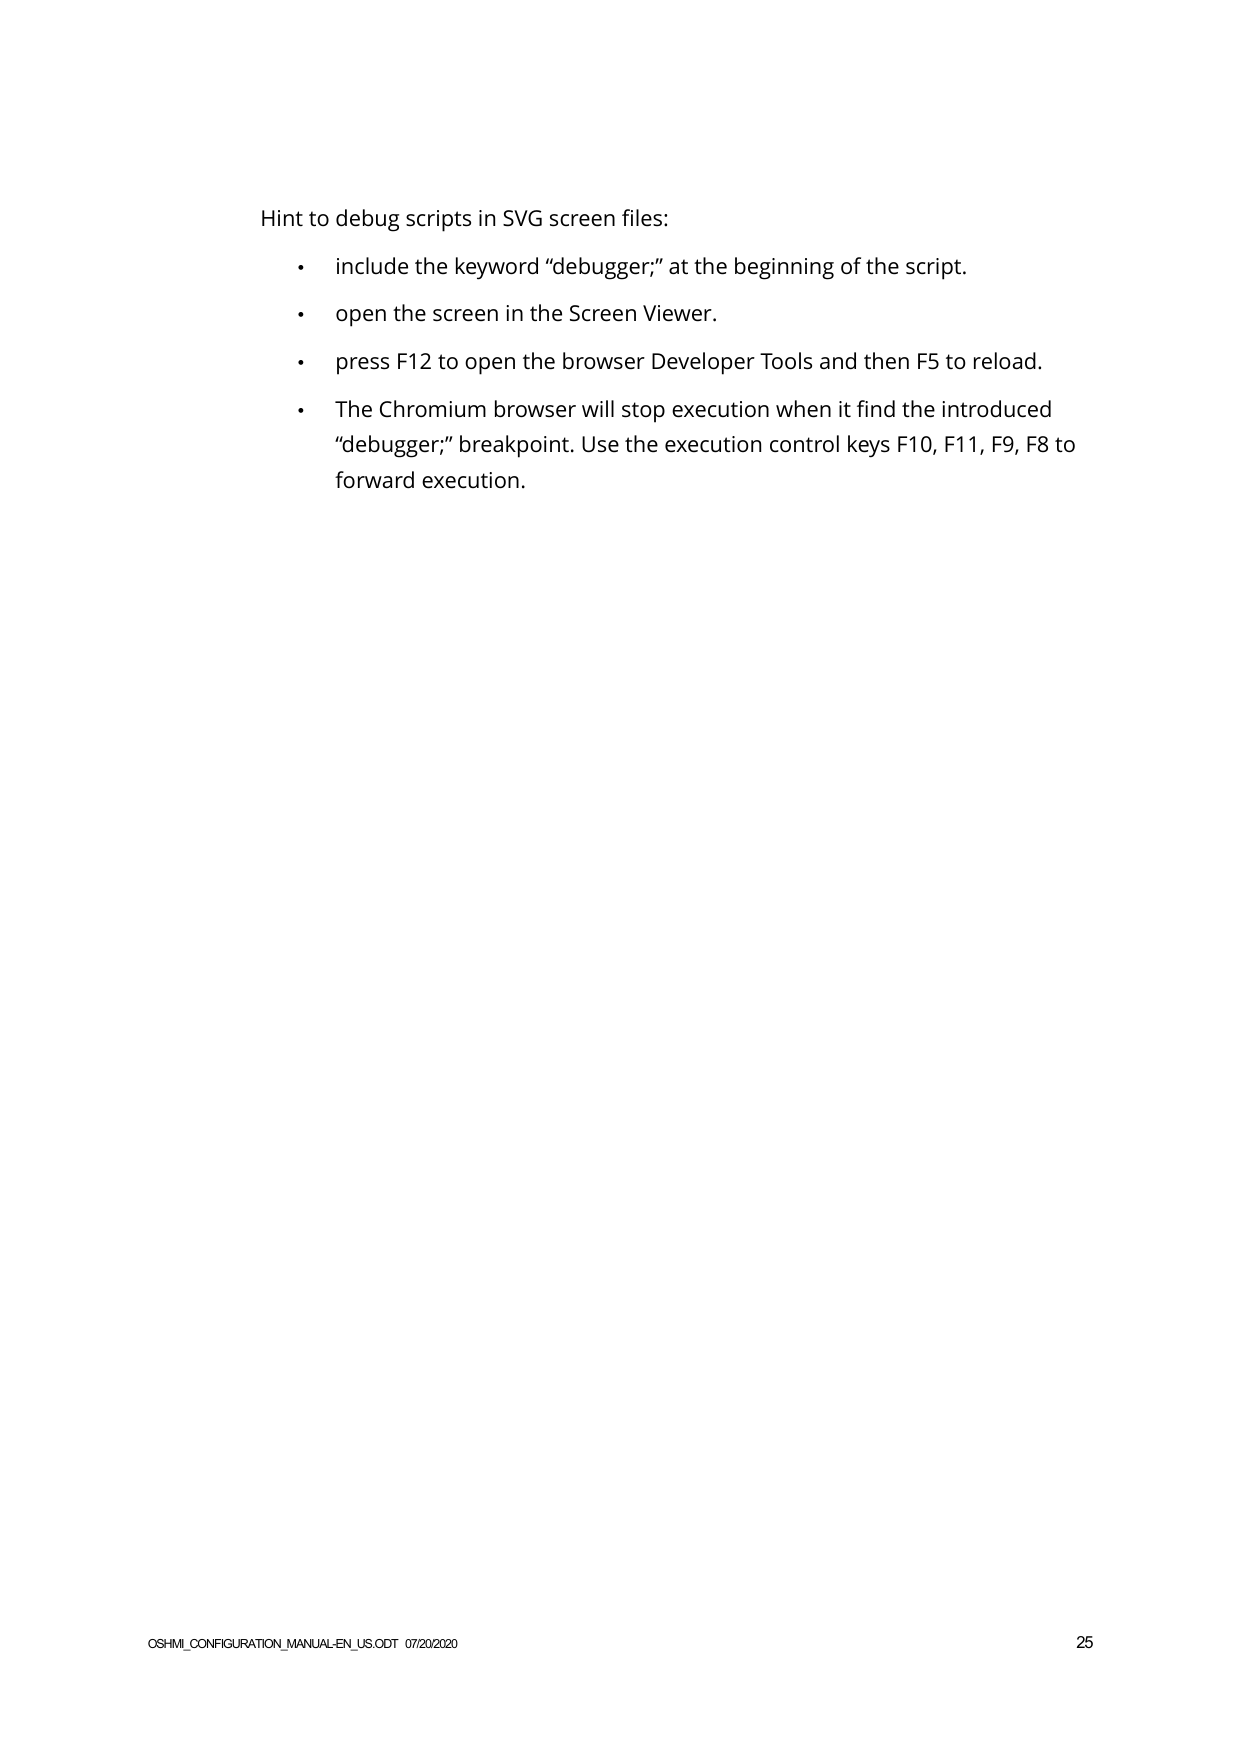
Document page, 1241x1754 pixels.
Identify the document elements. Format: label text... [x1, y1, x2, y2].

text Hint to debug scripts in SVG screen files: [260, 203, 1093, 233]
list The Chromium browser will stop execution when it find the introduced “debugger;” breakpoint. Use the execution control keys F10, F11, F9, F8 to forward execution. [298, 394, 1093, 495]
list open the screen in the Screen Viewer. [298, 298, 1093, 328]
list include the keyword “debugger;” at the beginning of the script. [298, 251, 1093, 280]
list press F12 to open the browser Developer Tools and then F5 to reload. [298, 346, 1093, 376]
